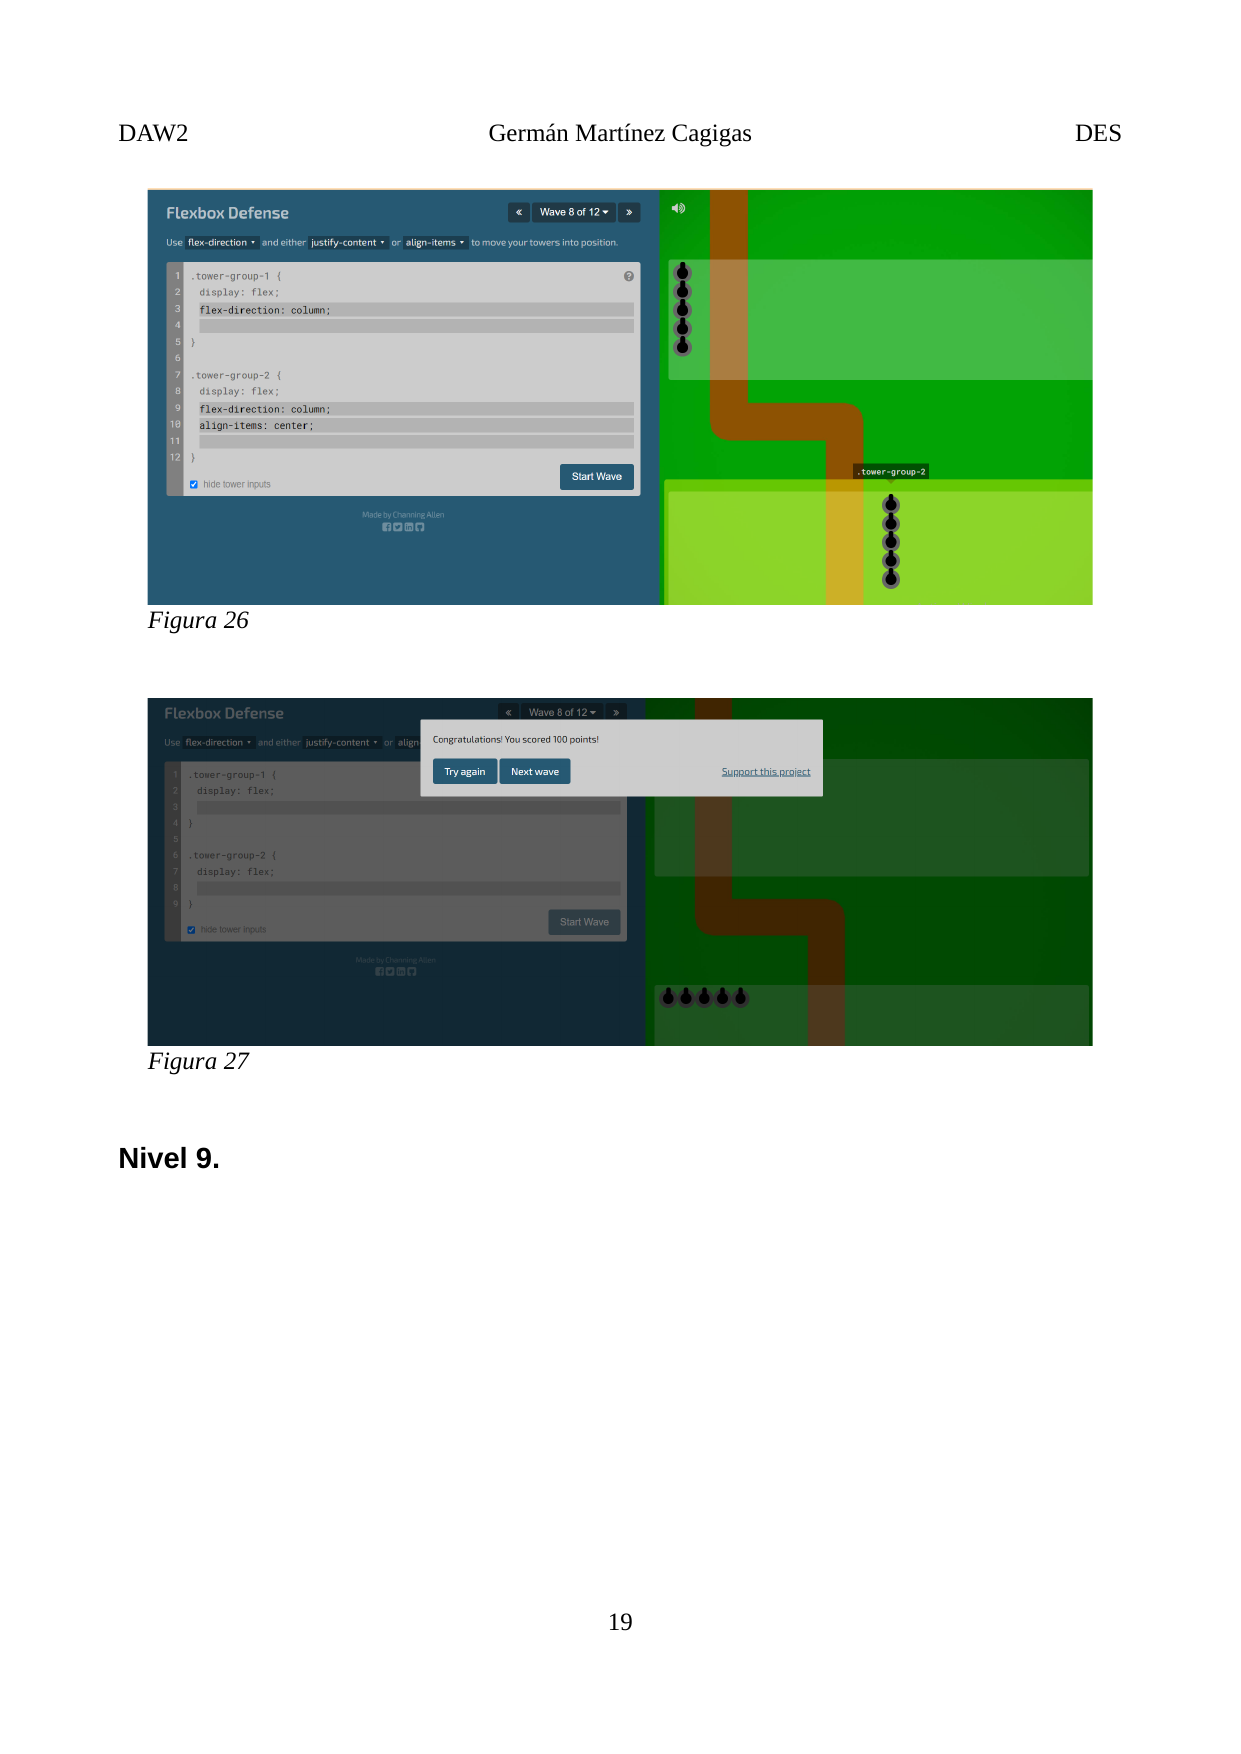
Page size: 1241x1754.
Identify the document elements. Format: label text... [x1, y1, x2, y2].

text Figura 26 [148, 605, 1093, 634]
picture [147, 698, 1093, 1046]
text Figura 27 [148, 1046, 1093, 1075]
subtitle Nivel 9. [118, 1141, 1122, 1175]
picture [147, 188, 1093, 605]
